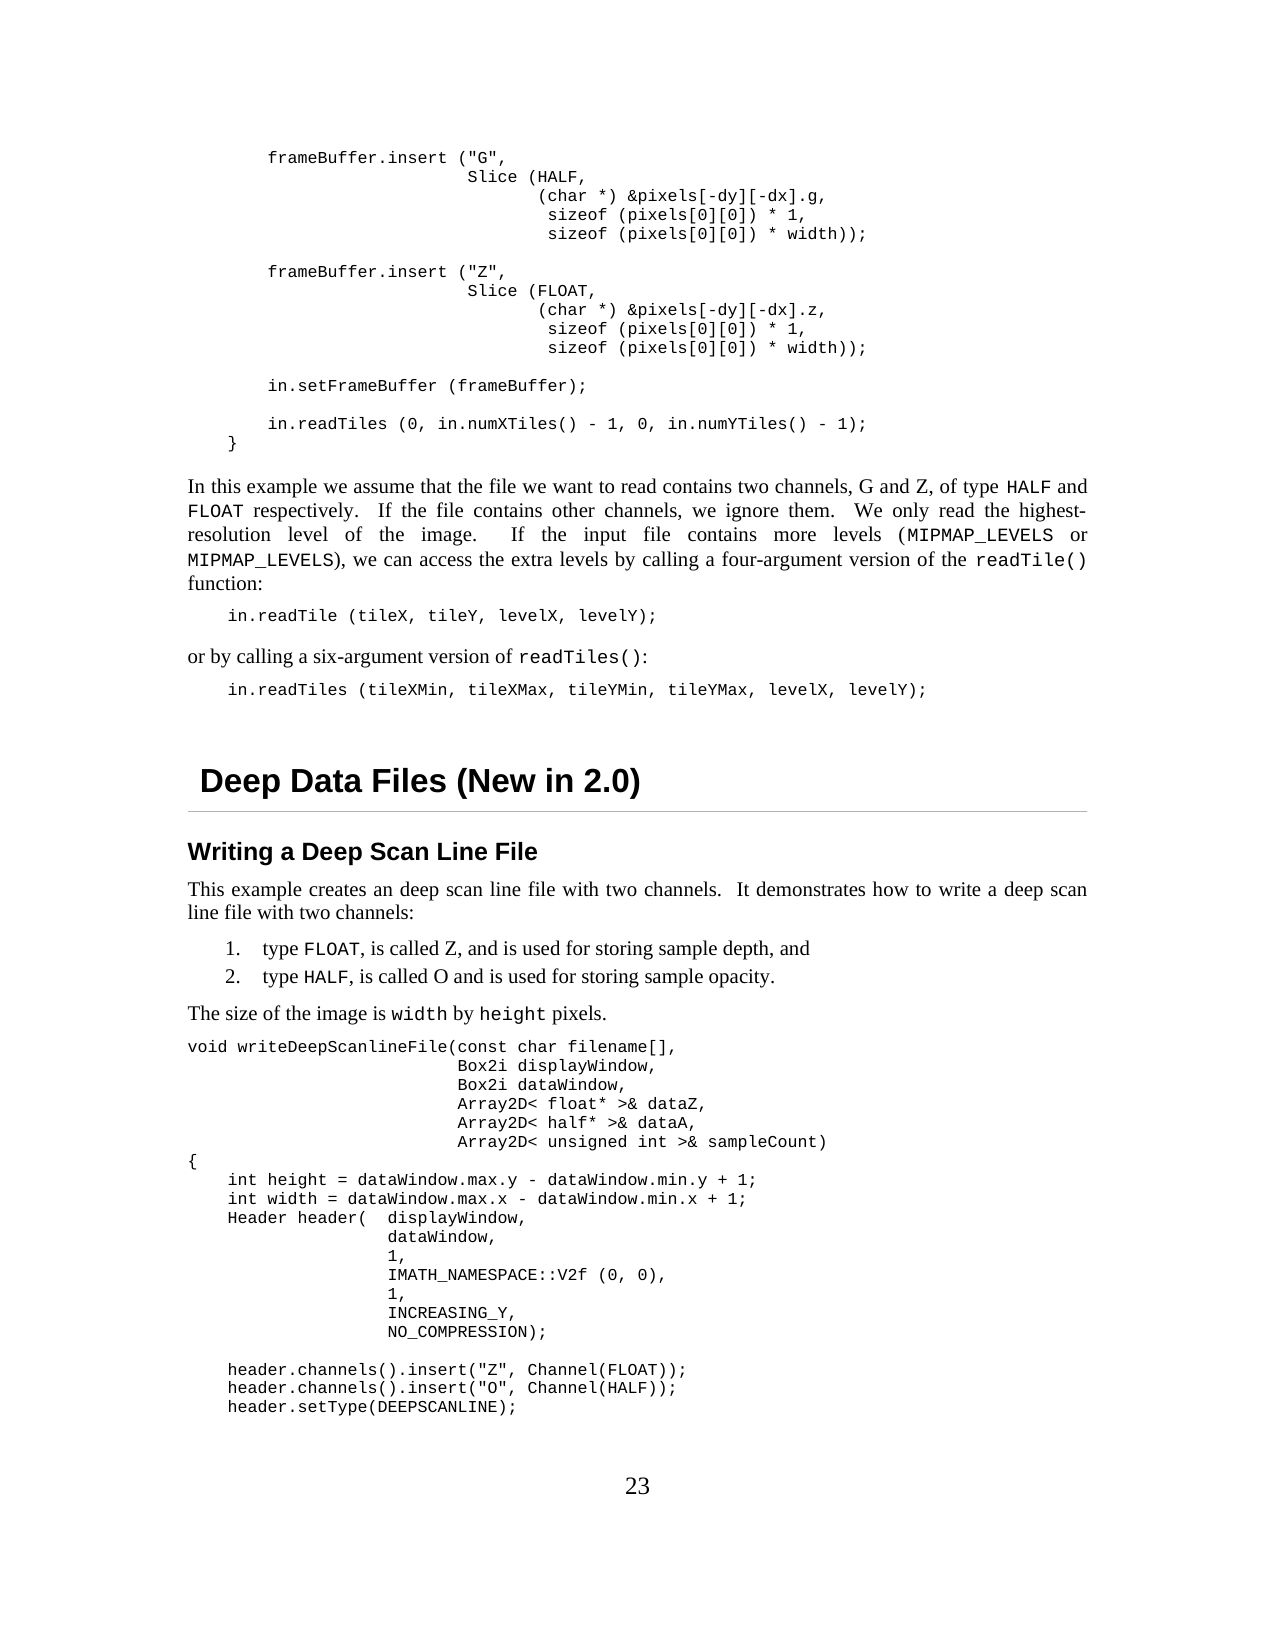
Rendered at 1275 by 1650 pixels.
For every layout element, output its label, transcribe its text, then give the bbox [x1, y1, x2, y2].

text This example creates an deep scan line file with two channels. It demonstrates how to write a deep scan line file with two channels: [187, 878, 1087, 924]
text in.readTiles (tileXMin, tileXMax, tileYMin, tileYMax, levelX, levelY); [187, 682, 1087, 701]
text header.channels().insert("Z", Channel(FLOAT)); [187, 1361, 1087, 1380]
text (char *) &pixels[-dy][-dx].g, [187, 188, 1087, 207]
text Array2D< half* >& dataA, [187, 1114, 1087, 1133]
text Slice (FLOAT, [187, 283, 1087, 302]
text in.readTile (tileX, tileY, levelX, levelY); [187, 607, 1087, 626]
text 1, [187, 1285, 1087, 1304]
text void writeDeepScanlineFile(const char filename[], [187, 1039, 1087, 1058]
text int width = dataWindow.max.x - dataWindow.min.x + 1; [187, 1190, 1087, 1209]
text { [187, 1152, 1087, 1171]
text or by calling a six-argument version of readTiles(): [187, 645, 1087, 669]
text in.readTiles (0, in.numXTiles() - 1, 0, in.numYTiles() - 1); [187, 415, 1087, 434]
subtitle Writing a Deep Scan Line File [187, 837, 1087, 865]
text header.setType(DEEPSCANLINE); [187, 1399, 1087, 1418]
subtitle Deep Data Files (New in 2.0) [187, 750, 1087, 812]
text dataWindow, [187, 1228, 1087, 1247]
text IMATH_NAMESPACE::V2f (0, 0), [187, 1266, 1087, 1285]
text The size of the image is width by height pixels. [187, 1002, 1087, 1026]
text Box2i dataWindow, [187, 1077, 1087, 1096]
text NO_COMPRESSION); [187, 1323, 1087, 1342]
text INCREASING_Y, [187, 1304, 1087, 1323]
text in.setFrameBuffer (frameBuffer); [187, 377, 1087, 396]
text Box2i displayWindow, [187, 1058, 1087, 1077]
text Array2D< unsigned int >& sampleCount) [187, 1133, 1087, 1152]
list type FLOAT, is called Z, and is used for storing sample depth, and [225, 936, 1087, 961]
text sizeof (pixels[0][0]) * 1, [187, 207, 1087, 226]
text Slice (HALF, [187, 169, 1087, 188]
text int height = dataWindow.max.y - dataWindow.min.y + 1; [187, 1171, 1087, 1190]
text Header header( displayWindow, [187, 1209, 1087, 1228]
list type HALF, is called O and is used for storing sample opacity. [225, 965, 1087, 989]
text frameBuffer.insert ("Z", [187, 264, 1087, 283]
text sizeof (pixels[0][0]) * width)); [187, 339, 1087, 358]
text In this example we assume that the file we want to read contains two channels, G and Z, of type HALF and FLOAT respectively. If the file contains other channels, we ignore them. We only read the highest-resolution level of the image. If the input file contains more levels (MIPMAP_LEVELS or MIPMAP_LEVELS), we can access the extra levels by calling a four-argument version of the readTile() function: [187, 474, 1087, 595]
text } [187, 434, 1087, 453]
text Array2D< float* >& dataZ, [187, 1096, 1087, 1114]
text sizeof (pixels[0][0]) * 1, [187, 321, 1087, 339]
text header.channels().insert("O", Channel(HALF)); [187, 1380, 1087, 1399]
text sizeof (pixels[0][0]) * width)); [187, 226, 1087, 245]
text (char *) &pixels[-dy][-dx].z, [187, 302, 1087, 321]
text frameBuffer.insert ("G", [187, 150, 1087, 169]
text 1, [187, 1247, 1087, 1266]
